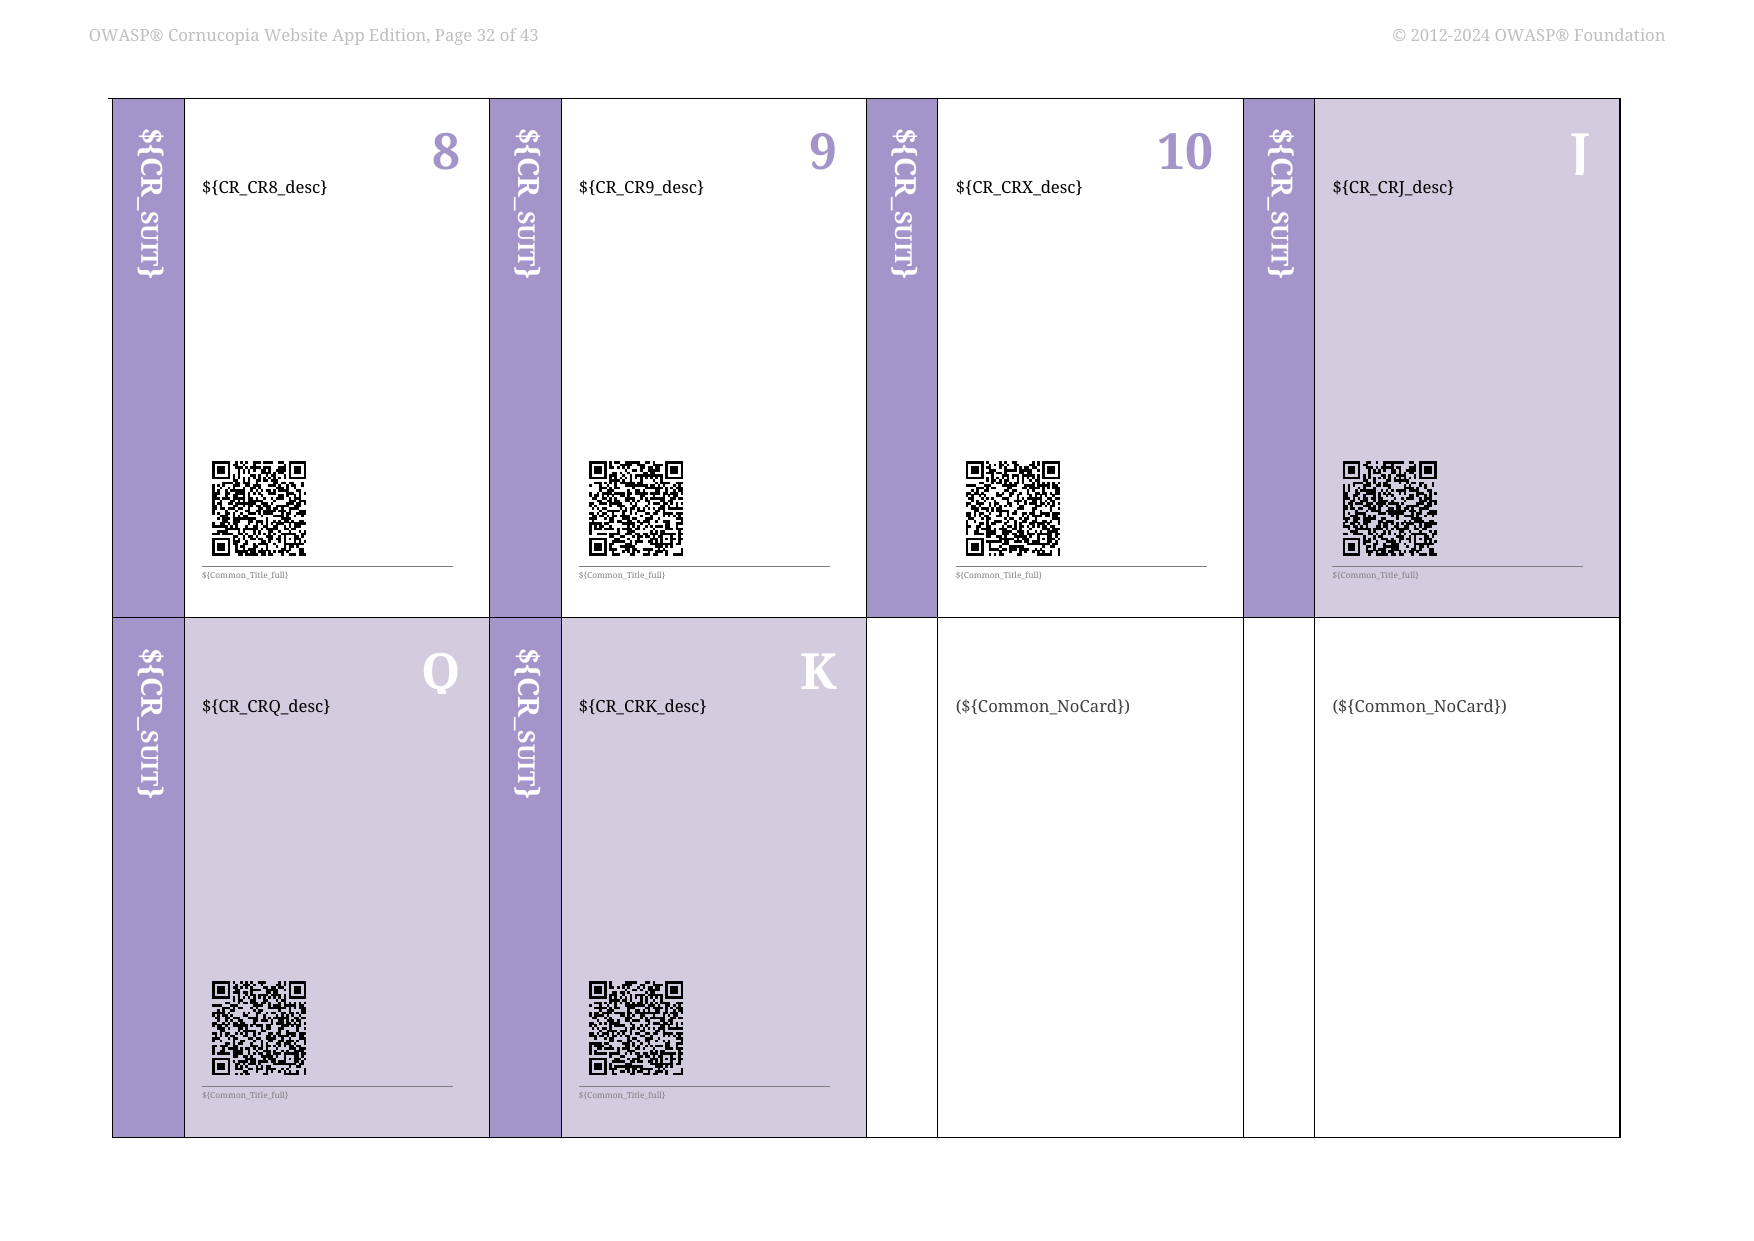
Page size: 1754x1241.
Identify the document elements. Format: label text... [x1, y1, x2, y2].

table_header [202, 931, 453, 1086]
table_cell ${CR_CR9_desc} [562, 174, 866, 411]
table_header [579, 1101, 830, 1137]
table_header [202, 412, 453, 566]
table_header ${CR_suit} [113, 99, 184, 617]
table_cell [938, 930, 1243, 1137]
table_cell [185, 411, 489, 617]
table_header 8 [185, 99, 489, 174]
table_header [1332, 412, 1583, 566]
table_cell [938, 618, 1243, 694]
table_cell (${Common_NoCard}) [938, 694, 1243, 930]
table_cell [1315, 930, 1619, 1137]
table_cell Q [185, 618, 489, 694]
table_cell [1315, 411, 1619, 617]
table_cell (${Common_NoCard}) [1315, 694, 1619, 930]
table_cell [1315, 618, 1619, 694]
table_cell [185, 930, 489, 1137]
table_header J [1315, 99, 1619, 174]
table_header 9 [562, 99, 866, 174]
table_header [956, 412, 1207, 566]
table_header ${CR_suit} [1244, 99, 1314, 617]
table_header 10 [938, 99, 1243, 174]
table_cell ${CR_suit} [113, 618, 184, 1137]
table_header [579, 931, 830, 1086]
table_cell [562, 930, 866, 1137]
table_cell [867, 618, 937, 1137]
table_cell ${Common_Title_full} [202, 1087, 453, 1101]
table_cell [1244, 618, 1314, 1137]
table_cell ${Common_Title_full} [579, 567, 830, 581]
table_cell ${CR_CRJ_desc} [1315, 174, 1619, 411]
table_cell [938, 411, 1243, 617]
table_header ${CR_suit} [490, 99, 561, 617]
table_cell ${CR_CRQ_desc} [185, 694, 489, 930]
table_header ${CR_suit} [867, 99, 937, 617]
table_cell ${Common_Title_full} [202, 567, 453, 581]
table_cell ${Common_Title_full} [579, 1087, 830, 1101]
table_cell ${CR_CR8_desc} [185, 174, 489, 411]
table_cell [562, 411, 866, 617]
table_header [579, 412, 830, 566]
table_cell ${CR_CRX_desc} [938, 174, 1243, 411]
table_header [108, 99, 112, 1137]
table_cell ${CR_CRK_desc} [562, 694, 866, 930]
table_cell K [562, 618, 866, 694]
table_cell ${CR_suit} [490, 618, 561, 1137]
table_cell ${Common_Title_full} [956, 567, 1207, 581]
table_cell ${Common_Title_full} [1332, 567, 1583, 581]
